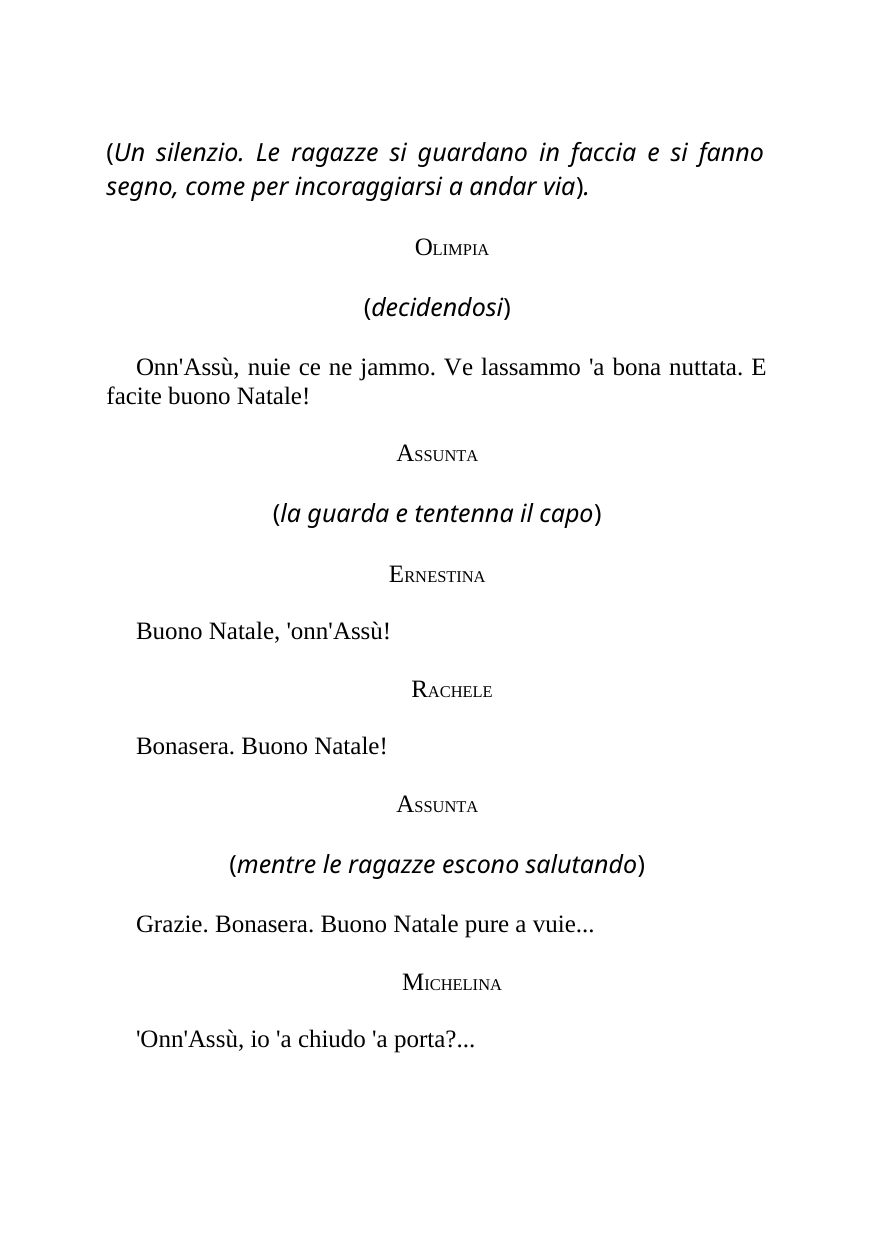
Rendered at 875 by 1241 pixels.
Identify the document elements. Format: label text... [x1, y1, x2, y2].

text Ernestina [106, 559, 768, 587]
text Assunta [106, 789, 768, 817]
text Bonasera. Buono Natale! [106, 731, 768, 760]
text Michelina [106, 967, 768, 995]
text (mentre le ragazze escono salutando) [106, 846, 768, 880]
text Olimpia [106, 232, 768, 261]
text Onn'Assù, nuie ce ne jammo. Ve lassammo 'a bona nuttata. E facite buono Natale! [106, 352, 768, 410]
text (decidendosi) [106, 289, 768, 323]
text Assunta [106, 438, 768, 467]
text Grazie. Bonasera. Buono Natale pure a vuie... [106, 909, 768, 938]
text Buono Natale, 'onn'Assù! [106, 616, 768, 645]
text Rachele [106, 674, 768, 702]
text (Un silenzio. Le ragazze si guardano in faccia e si fanno segno, come per incoraggiarsi a andar via). [106, 135, 768, 203]
text (la guarda e tentenna il capo) [106, 496, 768, 530]
text 'Onn'Assù, io 'a chiudo 'a porta?... [106, 1024, 768, 1053]
